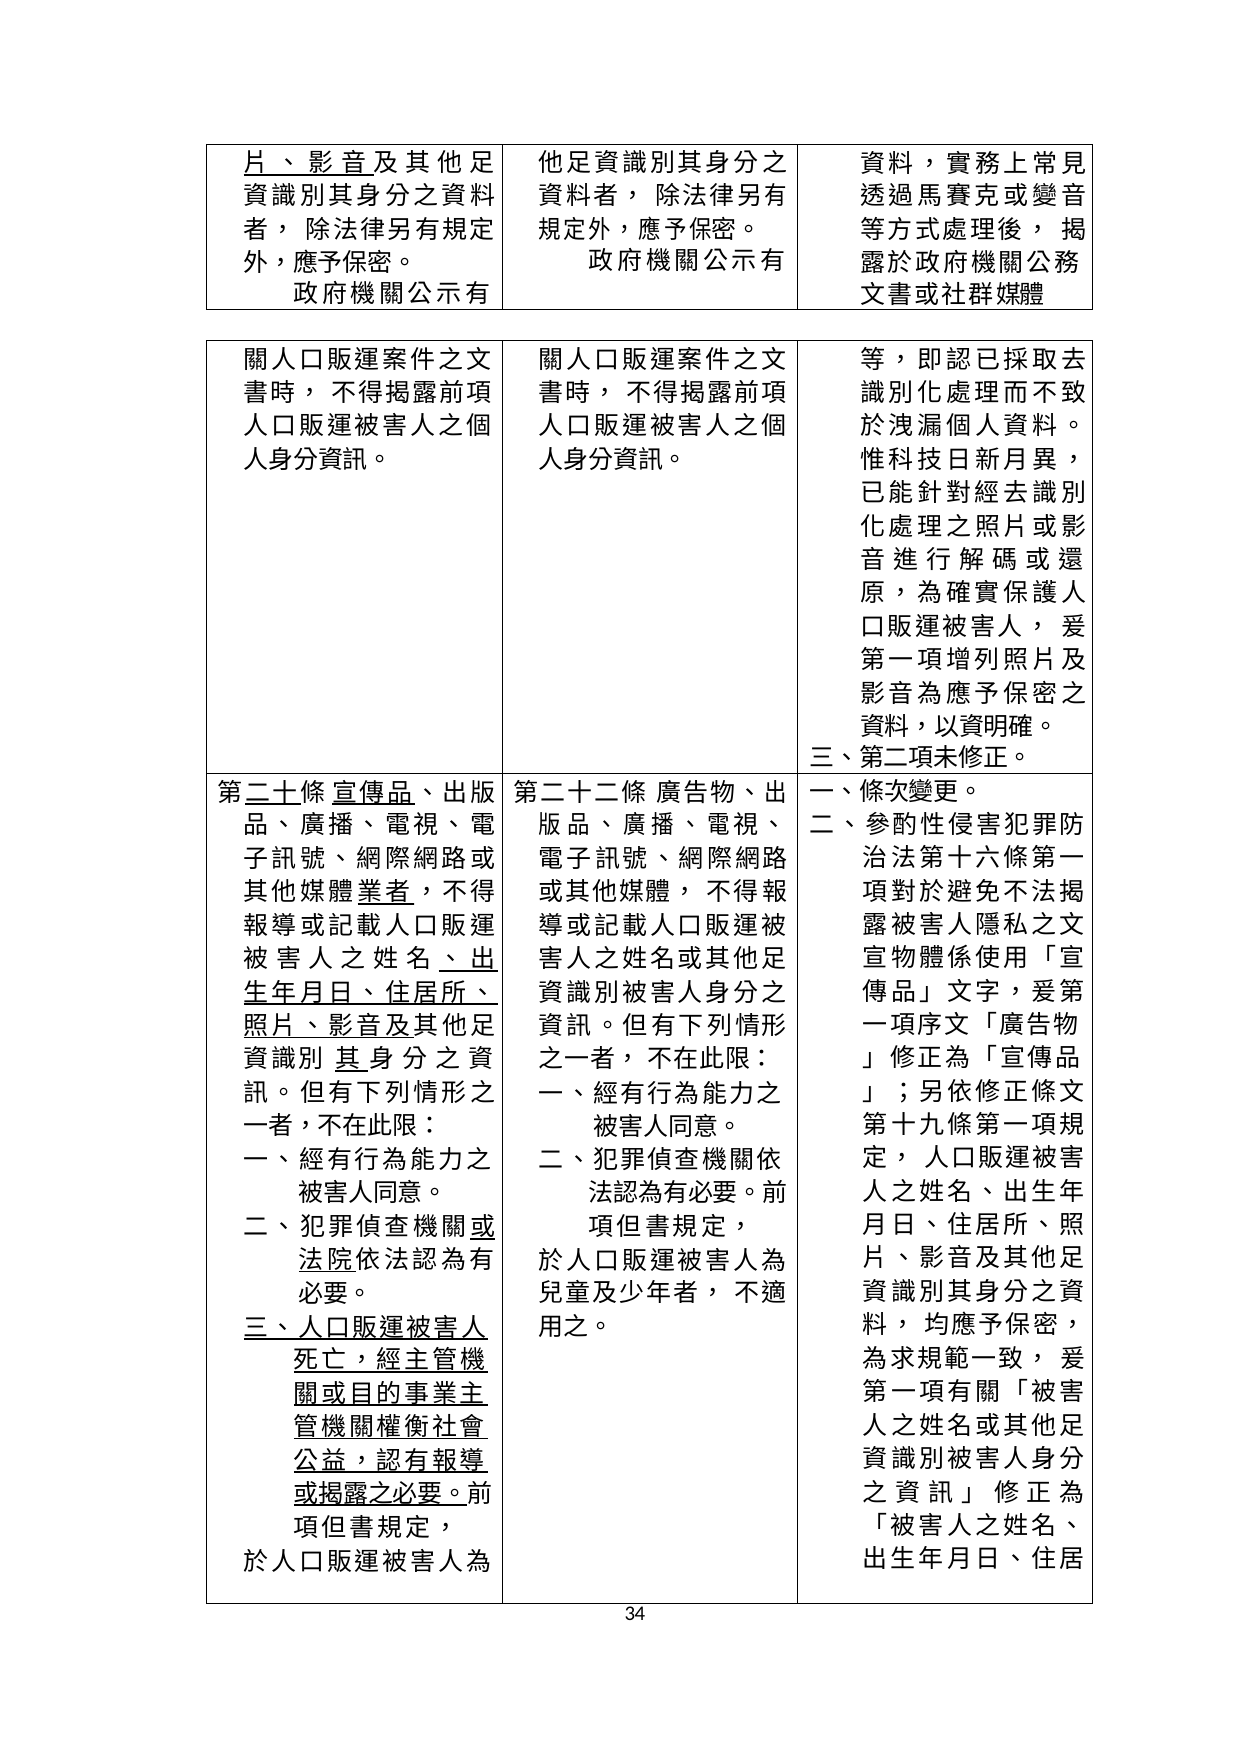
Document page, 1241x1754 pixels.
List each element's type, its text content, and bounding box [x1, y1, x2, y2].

table_cell 資料，實務上常見透過馬賽克或變音等方式處理後， 揭露於政府機關公務 文 書 或 社 群 媒體 [798, 145, 1092, 309]
table_header 關人口販運案件之文書時， 不得揭露前項人口販運被害人之個人身分資訊。 [207, 341, 502, 773]
table_header 關人口販運案件之文書時， 不得揭露前項人口販運被害人之個人身分資訊。 [503, 341, 797, 773]
table_cell 一、條次變更。 二、參酌性侵害犯罪防治法第十六條第一項對於避免不法揭露被害人隱私之文宣物體係使用「宣傳品」文字，爰第一項序文「廣告物 」修正為「宣傳品 」；另依修正條文第十九條第一項規定， 人口販運被害人之姓名、出生年月日、住居所、照片、影音及其他足資識別其身分之資料， 均應予保密，為求規範一致， 爰第一項有關「被害人之姓名或其他足資識別被害人身分之資訊」修正為「被害人之姓名、出生年月日、住居 [798, 774, 1092, 1602]
table_cell 片、影音及其他足 資識別其身分之資料者， 除法律另有規定外，應予保密。 政府機關公示有 [207, 145, 502, 309]
table_cell 他足資識別其身分之資料者， 除法律另有 規 定 外 ， 應 予 保密。 政府機關公示有 [503, 145, 797, 309]
table_cell 第二十二條 廣告物、出 版 品 、 廣 播 、 電視、電子訊號、網際網路或其他媒體， 不得報導或記載人口販運被害人之姓名或其他足資識別被害人身分之資訊。但有下列情形之一者， 不在此限： 一、經有行為能力之被害人同意。 二、犯罪偵查機關依法認為有必要。前項但書規定， 於人口販運被害人為兒童及少年者， 不適用之。 [503, 774, 797, 1602]
table_cell 第二十條 宣傳品、出版品、廣播、電視、電子訊號、網際網路或其他媒體業者，不得報導或記載人口販運被害人之姓名、出 生年月日、住居所、照片、影音及其他足資識別 其 身 分 之 資訊。但有下列情形之一者，不在此限： 一、經有行為能力之被害人同意。 二、犯罪偵查機關或 法院依法認為有必要。 三、人口販運被害人 死亡，經主管機關或目的事業主管機關權衡社會公益，認有報導或揭露之必要。前項但書規定， 於人口販運被害人為 [207, 774, 502, 1602]
table_header 等，即認已採取去識別化處理而不致於洩漏個人資料。惟科技日新月異， 已能針對經去識別化處理之照片或影音 進 行 解 碼 或 還原，為確實保護人口販運被害人， 爰第一項增列照片及影音為應予保密之資料，以資明確。 三、第二項未修正。 [798, 341, 1092, 773]
